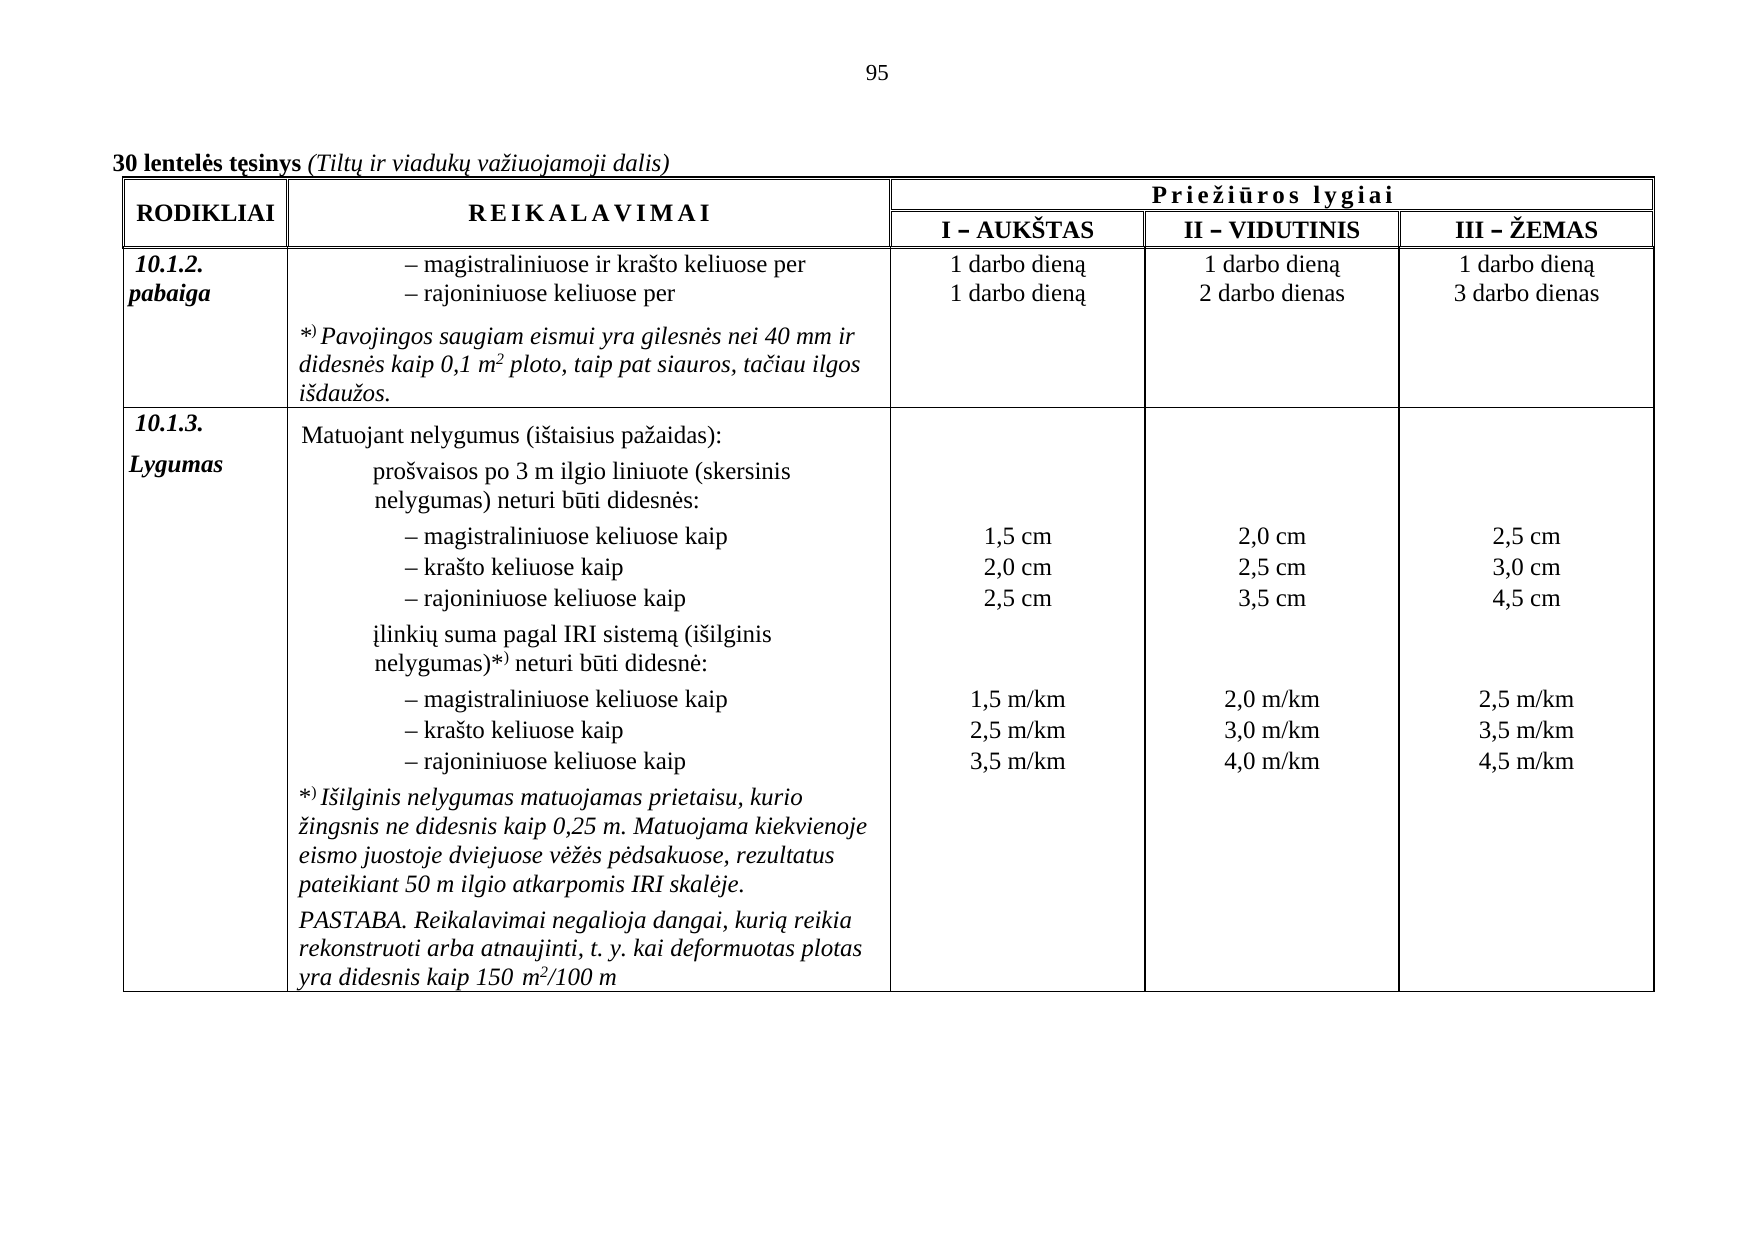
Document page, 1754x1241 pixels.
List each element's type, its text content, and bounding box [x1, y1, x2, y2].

table_cell II – VIDUTINIS [1146, 212, 1398, 246]
table_cell – rajoniniuose keliuose kaip [288, 744, 890, 775]
table_header RODIKLIAI [125, 180, 286, 246]
table_cell – magistraliniuose keliuose kaip [288, 677, 890, 713]
table_cell [891, 775, 1144, 897]
table_cell [124, 581, 287, 612]
table_cell III – ŽEMAS [1401, 212, 1652, 246]
table_cell 1 darbo dieną [891, 278, 1144, 309]
table_cell 2,0 cm [1146, 514, 1398, 550]
table_cell – krašto keliuose kaip [288, 550, 890, 581]
table_cell *) Pavojingos saugiam eismui yra gilesnės nei 40 mm ir didesnės kaip 0,1 m2 ploto, taip pat siauros, tačiau ilgos išdaužos. [288, 309, 890, 407]
table_cell 3,0 m/km [1146, 713, 1398, 744]
table_cell 1 darbo dieną [1146, 249, 1398, 278]
table_cell Lygumas [124, 449, 287, 514]
table_cell [1146, 449, 1398, 514]
table_cell [124, 612, 287, 677]
table_cell – rajoniniuose keliuose per [288, 278, 890, 309]
table_cell [891, 898, 1144, 991]
table_cell [124, 744, 287, 775]
table_header Priežiūros lygiai [892, 180, 1652, 209]
table_cell Matuojant nelygumus (ištaisius pažaidas): [288, 408, 890, 449]
table_cell [124, 514, 287, 550]
table_cell – magistraliniuose ir krašto keliuose per [288, 249, 890, 278]
table_header REIKALAVIMAI [289, 180, 889, 246]
table_cell 3,5 m/km [891, 744, 1144, 775]
table_cell [1146, 408, 1398, 449]
table_cell 4,5 m/km [1400, 744, 1653, 775]
table_cell [124, 898, 287, 991]
table_cell – krašto keliuose kaip [288, 713, 890, 744]
table_cell 1 darbo dieną [891, 249, 1144, 278]
table_cell – magistraliniuose keliuose kaip [288, 514, 890, 550]
table_cell [1146, 898, 1398, 991]
text 30 lentelės tęsinys (Tiltų ir viadukų važiuojamoji dalis) [112, 148, 1642, 176]
table_cell prošvaisos po 3 m ilgio liniuote (skersinis nelygumas) neturi būti didesnės: [288, 449, 890, 514]
table_cell [891, 408, 1144, 449]
table_cell [1146, 309, 1398, 407]
table_cell [1400, 612, 1653, 677]
table_cell 4,5 cm [1400, 581, 1653, 612]
table_cell 2,5 m/km [891, 713, 1144, 744]
table_cell 2,5 cm [1146, 550, 1398, 581]
table_cell [1400, 449, 1653, 514]
table_cell [124, 677, 287, 713]
table_cell 10.1.2. [124, 249, 287, 278]
table_cell 2,0 m/km [1146, 677, 1398, 713]
table_cell 1,5 m/km [891, 677, 1144, 713]
table_cell I – AUKŠTAS [892, 212, 1143, 246]
table_cell [1146, 775, 1398, 897]
table_cell 10.1.3. [124, 408, 287, 449]
table_cell 3 darbo dienas [1400, 278, 1653, 309]
table_cell įlinkių suma pagal IRI sistemą (išilginis nelygumas)*) neturi būti didesnė: [288, 612, 890, 677]
table_cell [124, 550, 287, 581]
table_cell [124, 713, 287, 744]
table_cell [1400, 775, 1653, 897]
table_cell 2,5 cm [891, 581, 1144, 612]
table_cell 2,0 cm [891, 550, 1144, 581]
table_cell PASTABA. Reikalavimai negalioja dangai, kurią reikia rekonstruoti arba atnaujinti, t. y. kai deformuotas plotas yra didesnis kaip 150 m2/100 m [288, 898, 890, 991]
table_cell [891, 612, 1144, 677]
table_cell [124, 775, 287, 897]
table_cell [1400, 408, 1653, 449]
table_cell 3,0 cm [1400, 550, 1653, 581]
table_cell [1146, 612, 1398, 677]
table_cell 2 darbo dienas [1146, 278, 1398, 309]
table_cell 2,5 cm [1400, 514, 1653, 550]
table_cell 2,5 m/km [1400, 677, 1653, 713]
table_cell [1400, 309, 1653, 407]
table_cell [891, 449, 1144, 514]
table_cell pabaiga [124, 278, 287, 309]
table_cell [124, 309, 287, 407]
table_cell [1400, 898, 1653, 991]
table_cell 1 darbo dieną [1400, 249, 1653, 278]
table_cell *) Išilginis nelygumas matuojamas prietaisu, kurio žingsnis ne didesnis kaip 0,25 m. Matuojama kiekvienoje eismo juostoje dviejuose vėžės pėdsakuose, rezultatus pateikiant 50 m ilgio atkarpomis IRI skalėje. [288, 775, 890, 897]
table_cell [891, 309, 1144, 407]
table_cell 4,0 m/km [1146, 744, 1398, 775]
table_cell 3,5 cm [1146, 581, 1398, 612]
table_cell – rajoniniuose keliuose kaip [288, 581, 890, 612]
table_cell 1,5 cm [891, 514, 1144, 550]
table_cell 3,5 m/km [1400, 713, 1653, 744]
